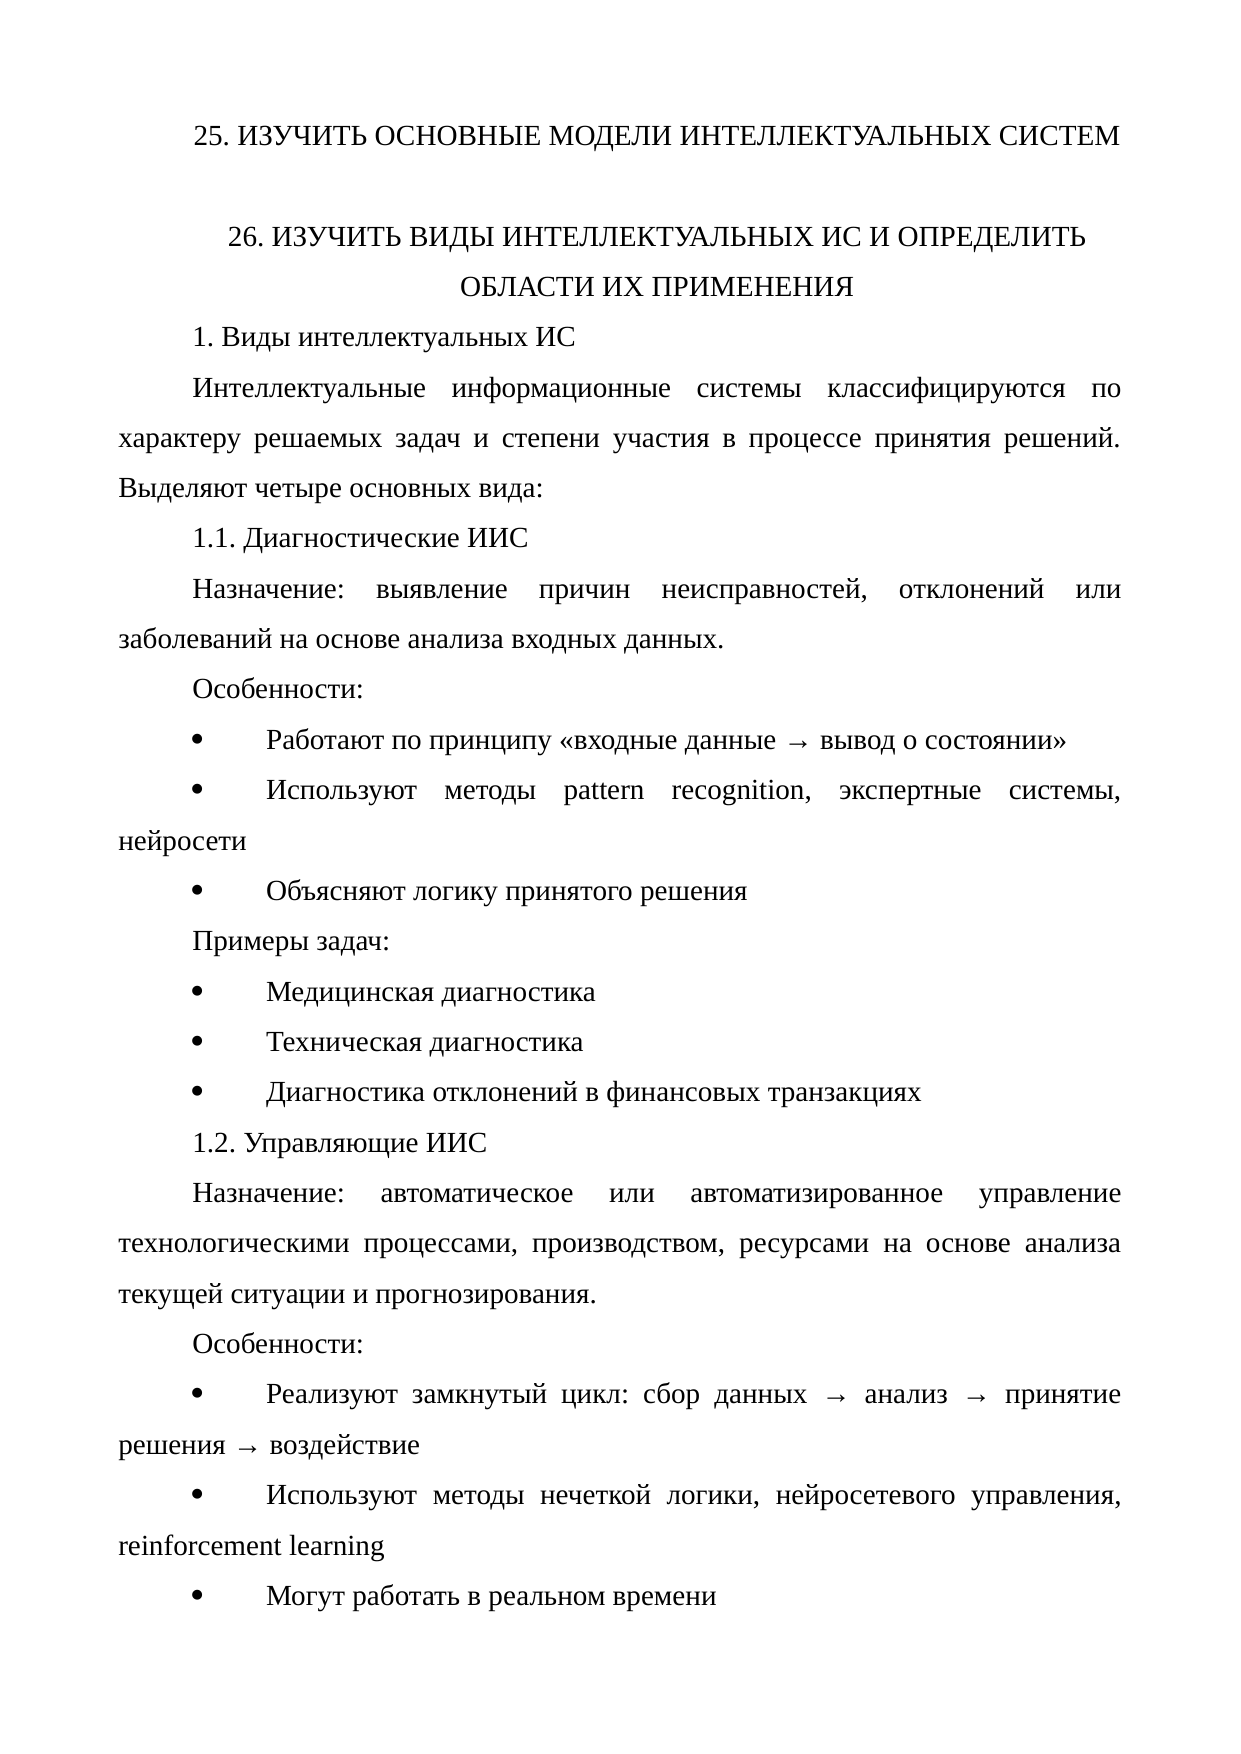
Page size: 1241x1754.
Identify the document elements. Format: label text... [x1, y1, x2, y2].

text Особенности: [118, 672, 1122, 705]
list Диагностика отклонений в финансовых транзакциях [118, 1074, 1122, 1108]
text Назначение: автоматическое или автоматизированное управление технологическими процессами, производством, ресурсами на основе анализа текущей ситуации и прогнозирования. [118, 1175, 1122, 1309]
text 26. ИЗУЧИТЬ ВИДЫ ИНТЕЛЛЕКТУАЛЬНЫХ ИС И ОПРЕДЕЛИТЬ [118, 219, 1122, 252]
text Интеллектуальные информационные системы классифицируются по характеру решаемых задач и степени участия в процессе принятия решений. Выделяют четыре основных вида: [118, 370, 1122, 504]
text ОБЛАСТИ ИХ ПРИМЕНЕНИЯ [118, 269, 1122, 303]
list Используют методы нечеткой логики, нейросетевого управления, reinforcement learning [118, 1477, 1122, 1561]
subtitle 1. Виды интеллектуальных ИС [118, 319, 1122, 353]
list Техническая диагностика [118, 1024, 1122, 1058]
list Используют методы pattern recognition, экспертные системы, нейросети [118, 772, 1122, 856]
list Медицинская диагностика [118, 974, 1122, 1007]
text 25. ИЗУЧИТЬ ОСНОВНЫЕ МОДЕЛИ ИНТЕЛЛЕКТУАЛЬНЫХ СИСТЕМ [118, 118, 1122, 152]
list Реализуют замкнутый цикл: сбор данных → анализ → принятие решения → воздействие [118, 1377, 1122, 1461]
list Объясняют логику принятого решения [118, 873, 1122, 907]
text Особенности: [118, 1326, 1122, 1360]
subtitle 1.1. Диагностические ИИС [118, 521, 1122, 554]
text Примеры задач: [118, 923, 1122, 957]
list Работают по принципу «входные данные → вывод о состоянии» [118, 722, 1122, 756]
list Могут работать в реальном времени [118, 1578, 1122, 1612]
subtitle 1.2. Управляющие ИИС [118, 1125, 1122, 1158]
text Назначение: выявление причин неисправностей, отклонений или заболеваний на основе анализа входных данных. [118, 571, 1122, 655]
